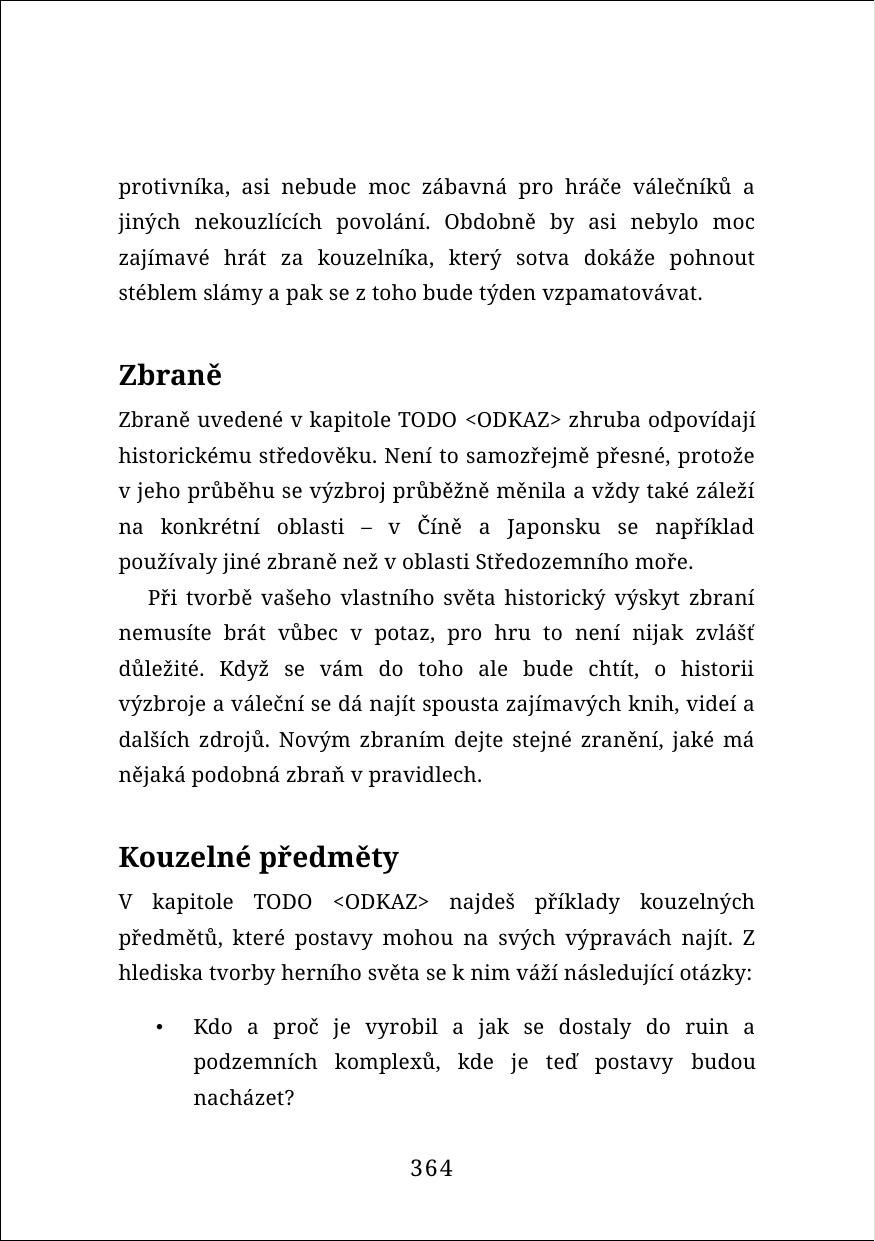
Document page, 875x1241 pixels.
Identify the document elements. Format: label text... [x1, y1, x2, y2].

text protivníka, asi nebude moc zábavná pro hráče válečníků a jiných nekouzlících povolání. Obdobně by asi nebylo moc zajímavé hrát za kouzelníka, který sotva dokáže pohnout stéblem slámy a pak se z toho bude týden vzpamatovávat. [118, 172, 756, 307]
text V kapitole TODO <ODKAZ> najdeš příklady kouzelných předmětů, které postavy mohou na svých výpravách najít. Z hlediska tvorby herního světa se k nim váží následující otázky: [118, 887, 756, 987]
subtitle Zbraně [118, 355, 756, 393]
list Kdo a proč je vyrobil a jak se dostaly do ruin a podzemních komplexů, kde je teď postavy budou nacházet? [156, 1012, 756, 1111]
text Zbraně uvedené v kapitole TODO <ODKAZ> zhruba odpovídají historickému středověku. Není to samozřejmě přesné, protože v jeho průběhu se výzbroj průběžně měnila a vždy také záleží na konkrétní oblasti – v Číně a Japonsku se například používaly jiné zbraně než v oblasti Středozemního moře. Při tvorbě vašeho vlastního světa historický výskyt zbraní nemusíte brát vůbec v potaz, pro hru to není nijak zvlášť důležité. Když se vám do toho ale bude chtít, o historii výzbroje a váleční se dá najít spousta zajímavých knih, videí a dalších zdrojů. Novým zbraním dejte stejné zranění, jaké má nějaká podobná zbraň v pravidlech. [118, 405, 756, 789]
subtitle Kouzelné předměty [118, 837, 756, 876]
